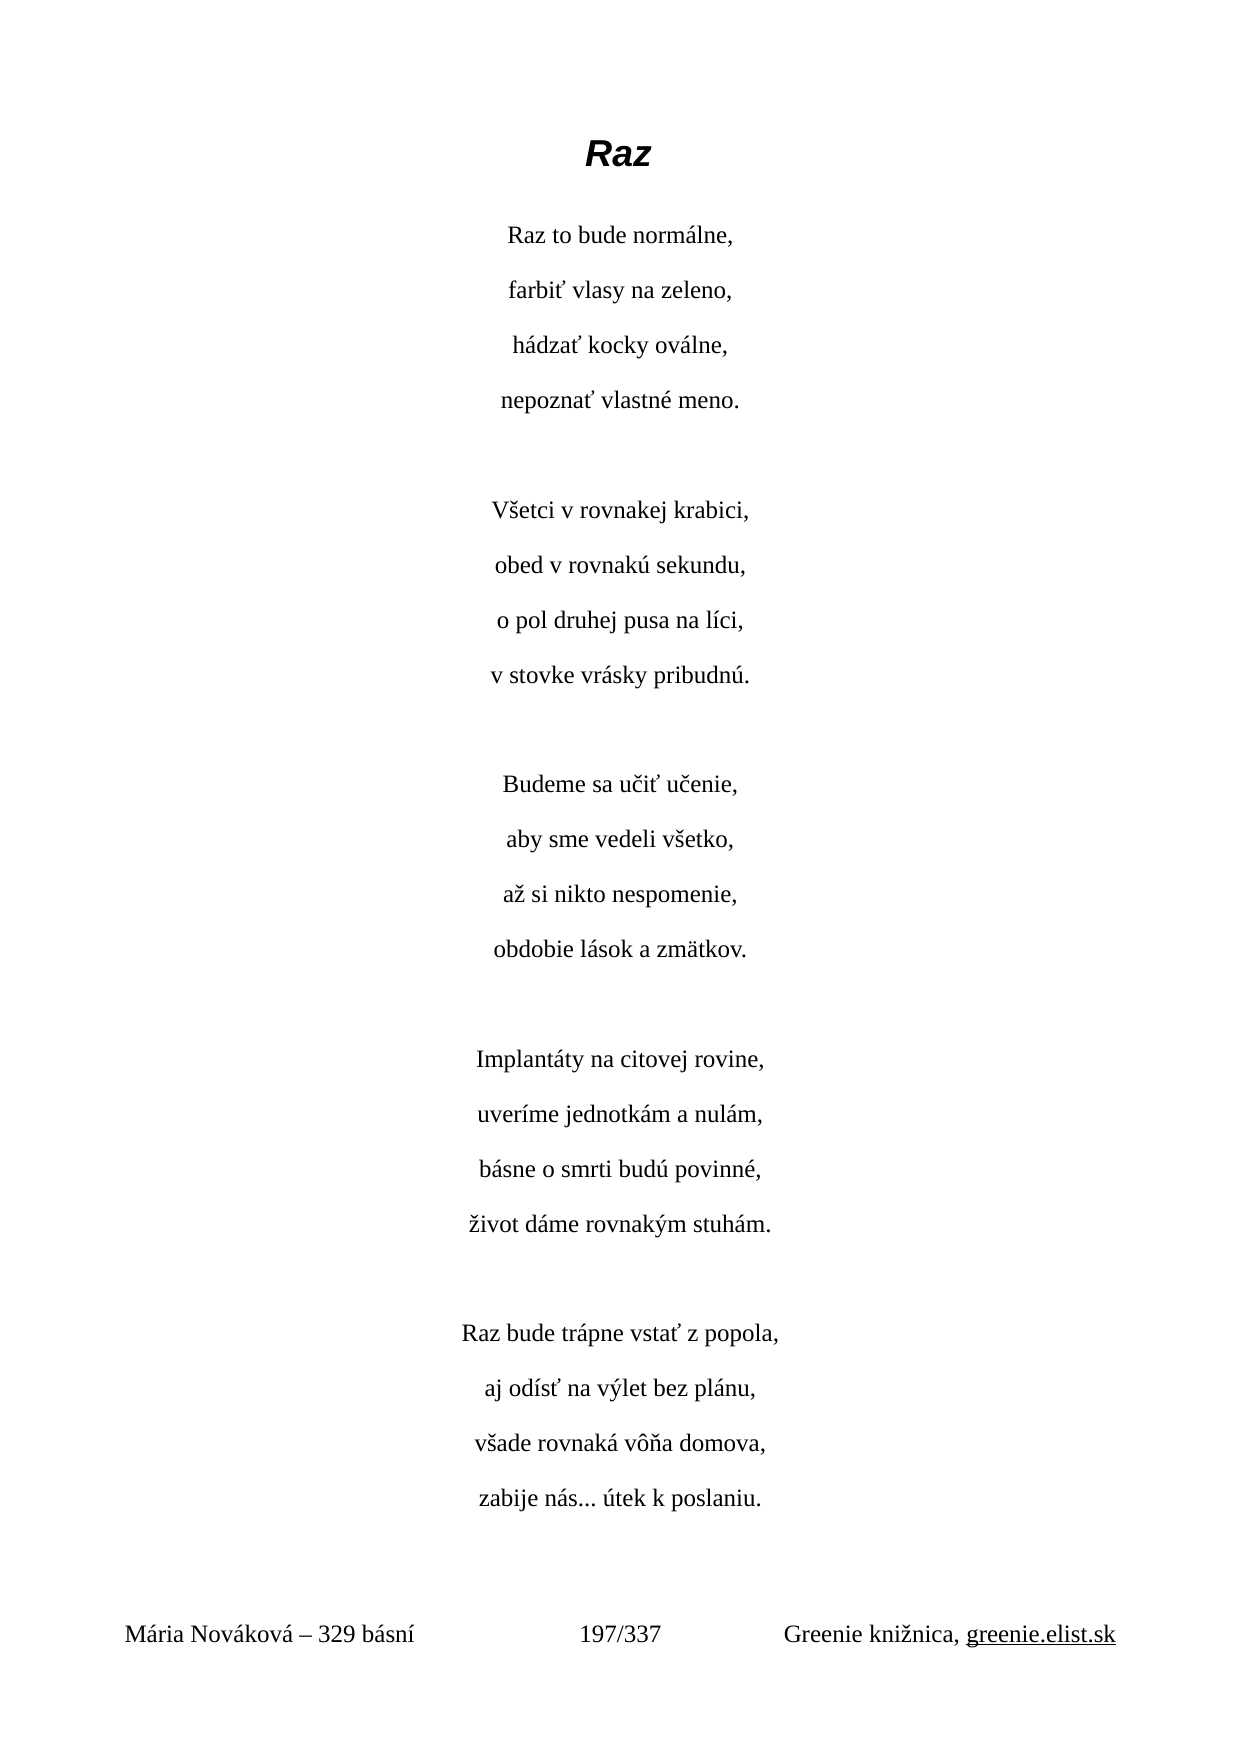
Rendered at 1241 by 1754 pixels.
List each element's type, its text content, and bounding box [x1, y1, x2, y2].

text básne o smrti budú povinné, [106, 1154, 1134, 1182]
text nepoznať vlastné meno. [106, 385, 1134, 414]
text až si nikto nespomenie, [106, 879, 1134, 908]
text Všetci v rovnakej krabici, [106, 495, 1134, 524]
text hádzať kocky oválne, [106, 330, 1134, 359]
text Raz to bude normálne, [106, 221, 1134, 249]
text v stovke vrásky pribudnú. [106, 660, 1134, 688]
text Budeme sa učiť učenie, [106, 769, 1134, 798]
text uveríme jednotkám a nulám, [106, 1099, 1134, 1128]
text Raz bude trápne vstať z popola, [106, 1318, 1134, 1347]
subtitle Raz [106, 131, 1134, 174]
text Implantáty na citovej rovine, [106, 1044, 1134, 1073]
text farbiť vlasy na zeleno, [106, 275, 1134, 304]
text všade rovnaká vôňa domova, [106, 1428, 1134, 1457]
text zabije nás... útek k poslaniu. [106, 1483, 1134, 1512]
text obed v rovnakú sekundu, [106, 550, 1134, 579]
text aby sme vedeli všetko, [106, 824, 1134, 853]
text o pol druhej pusa na líci, [106, 605, 1134, 633]
text aj odísť na výlet bez plánu, [106, 1373, 1134, 1402]
text život dáme rovnakým stuhám. [106, 1209, 1134, 1237]
text obdobie lások a zmätkov. [106, 934, 1134, 963]
